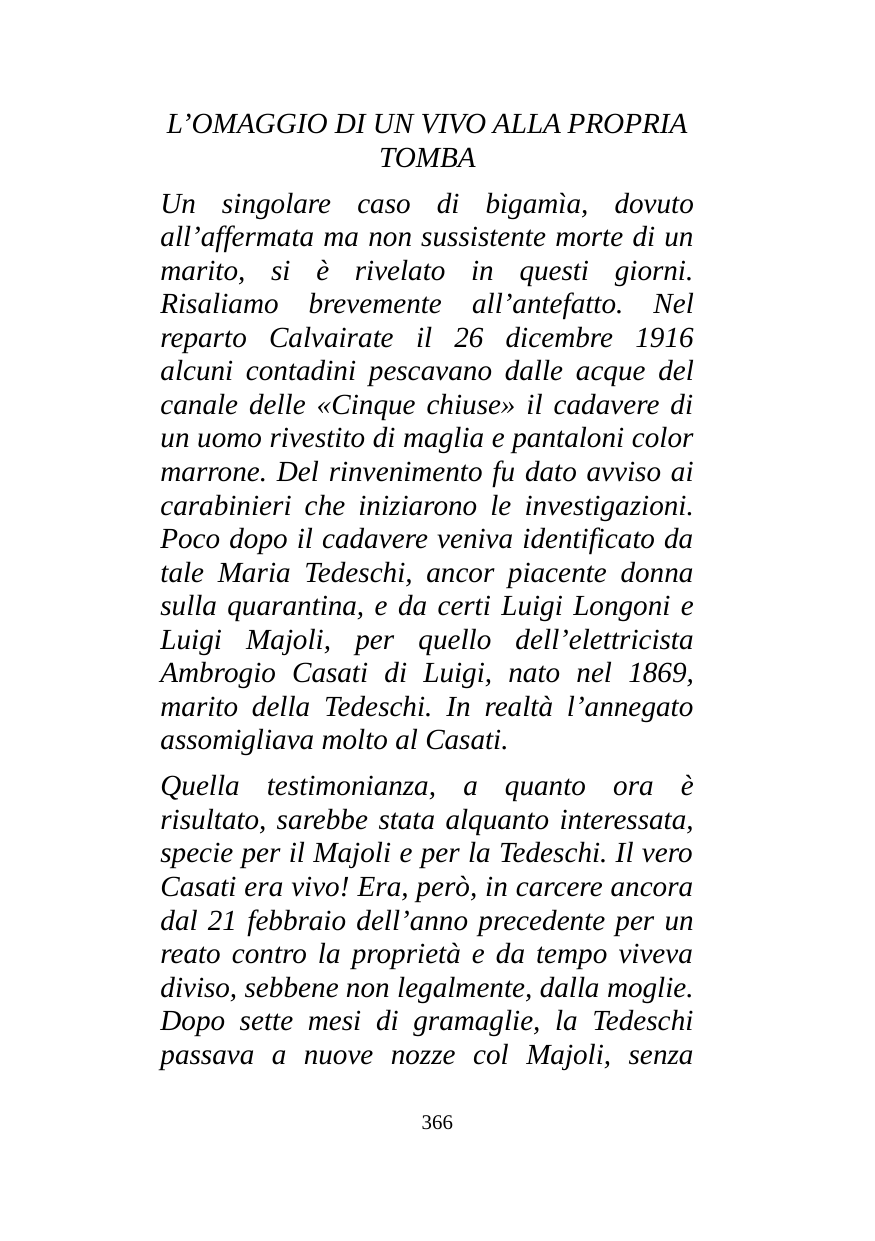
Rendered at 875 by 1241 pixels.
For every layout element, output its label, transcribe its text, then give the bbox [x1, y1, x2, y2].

text Un singolare caso di bigamìa, dovuto all’affermata ma non sussistente morte di un marito, si è rivelato in questi giorni. Risaliamo brevemente all’antefatto. Nel reparto Calvairate il 26 dicembre 1916 alcuni contadini pescavano dalle acque del canale delle «Cinque chiuse» il cadavere di un uomo rivestito di maglia e pantaloni color marrone. Del rinvenimento fu dato avviso ai carabinieri che iniziarono le investigazioni. Poco dopo il cadavere veniva identificato da tale Maria Tedeschi, ancor piacente donna sulla quarantina, e da certi Luigi Longoni e Luigi Majoli, per quello dell’elettricista Ambrogio Casati di Luigi, nato nel 1869, marito della Tedeschi. In realtà l’annegato assomigliava molto al Casati. [160, 186, 697, 756]
text Quella testimonianza, a quanto ora è risultato, sarebbe stata alquanto interessata, specie per il Majoli e per la Tedeschi. Il vero Casati era vivo! Era, però, in carcere ancora dal 21 febbraio dell’anno precedente per un reato contro la proprietà e da tempo viveva diviso, sebbene non legalmente, dalla moglie. Dopo sette mesi di gramaglie, la Tedeschi passava a nuove nozze col Majoli, senza [160, 768, 697, 1070]
text L’OMAGGIO DI UN VIVO ALLA PROPRIA TOMBA [160, 106, 697, 173]
